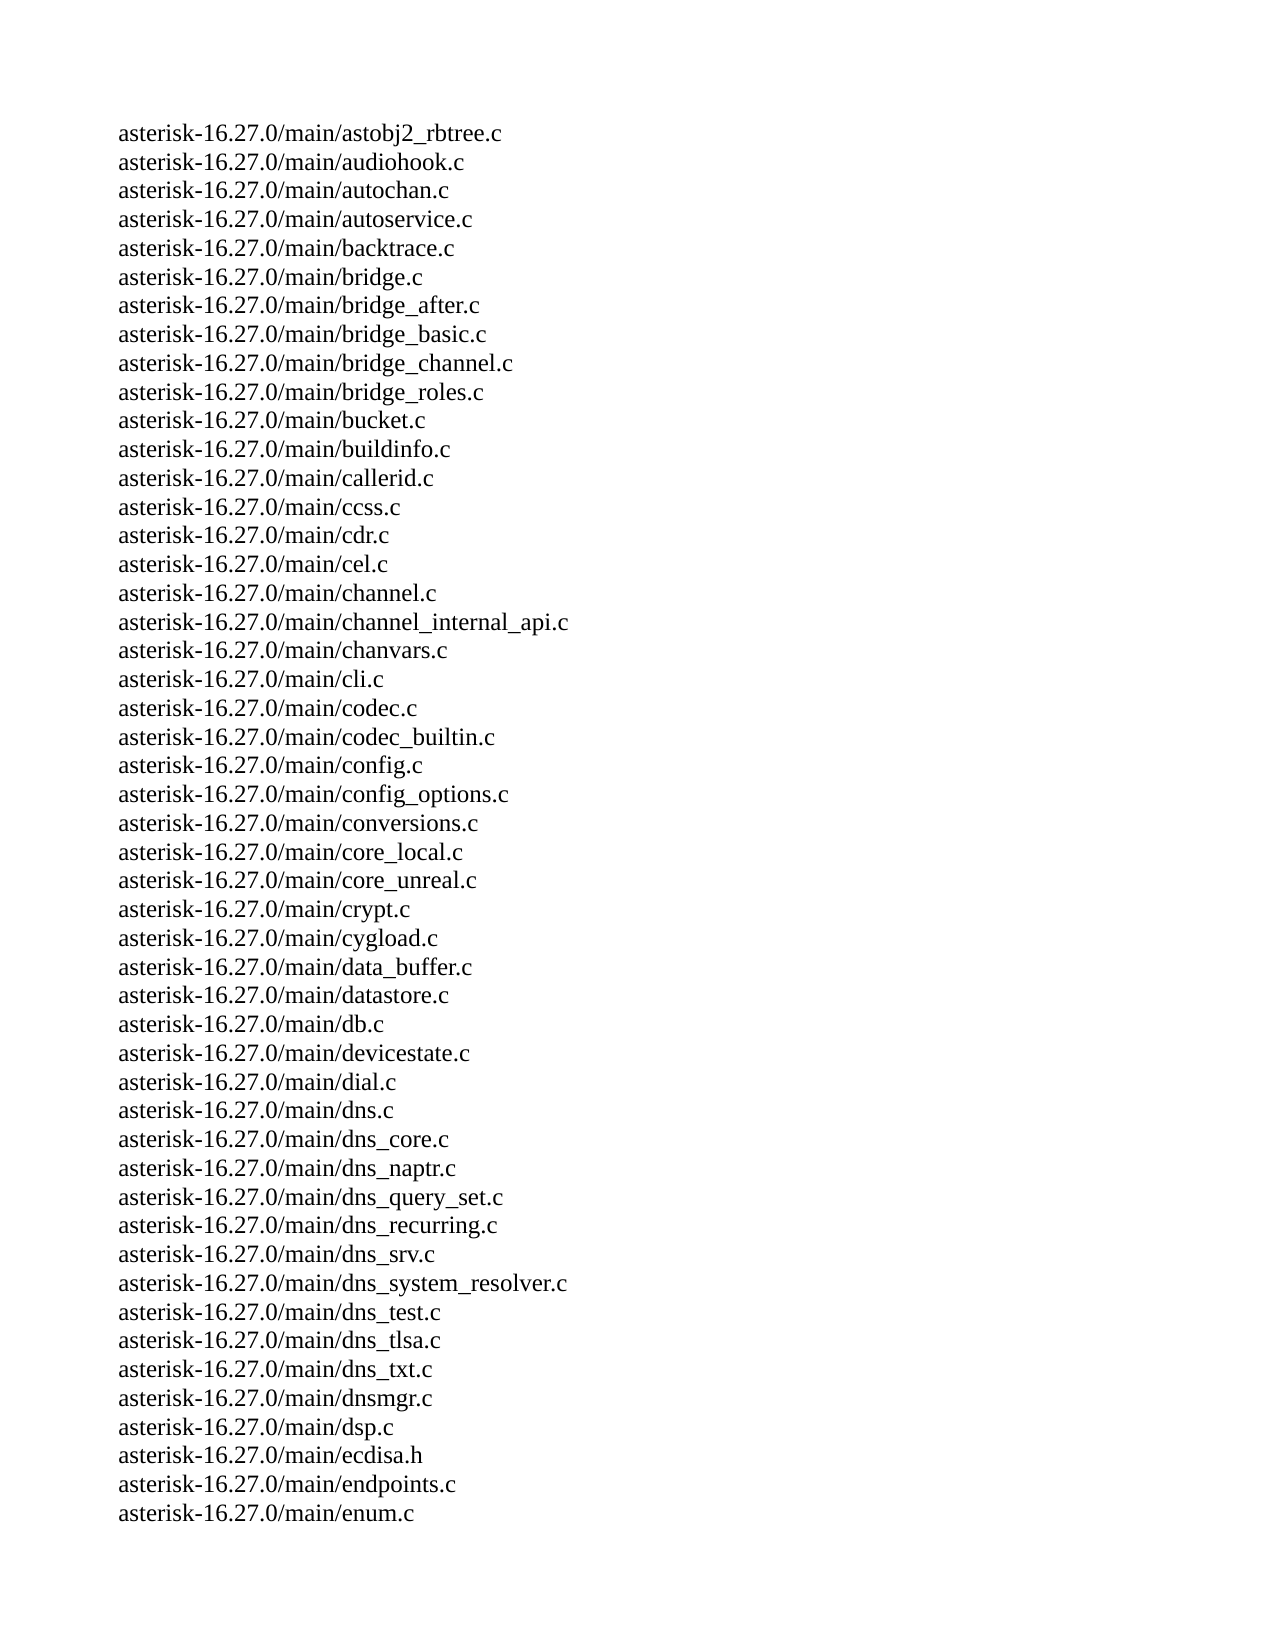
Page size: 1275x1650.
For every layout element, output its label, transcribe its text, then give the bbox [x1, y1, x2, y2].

text asterisk-16.27.0/main/dnsmgr.c [118, 1383, 1157, 1412]
text asterisk-16.27.0/main/config.c [118, 751, 1157, 779]
text asterisk-16.27.0/main/cygload.c [118, 923, 1157, 952]
text asterisk-16.27.0/main/ccss.c [118, 492, 1157, 521]
text asterisk-16.27.0/main/autochan.c [118, 176, 1157, 204]
text asterisk-16.27.0/main/chanvars.c [118, 636, 1157, 664]
text asterisk-16.27.0/main/dns_test.c [118, 1297, 1157, 1326]
text asterisk-16.27.0/main/callerid.c [118, 463, 1157, 492]
text asterisk-16.27.0/main/bridge_basic.c [118, 319, 1157, 348]
text asterisk-16.27.0/main/bucket.c [118, 406, 1157, 434]
text asterisk-16.27.0/main/config_options.c [118, 779, 1157, 808]
text asterisk-16.27.0/main/buildinfo.c [118, 434, 1157, 463]
text asterisk-16.27.0/main/bridge.c [118, 262, 1157, 291]
text asterisk-16.27.0/main/codec.c [118, 693, 1157, 722]
text asterisk-16.27.0/main/dns_system_resolver.c [118, 1268, 1157, 1297]
text asterisk-16.27.0/main/channel_internal_api.c [118, 607, 1157, 636]
text asterisk-16.27.0/main/audiohook.c [118, 147, 1157, 176]
text asterisk-16.27.0/main/cel.c [118, 549, 1157, 578]
text asterisk-16.27.0/main/dns_srv.c [118, 1239, 1157, 1268]
text asterisk-16.27.0/main/autoservice.c [118, 204, 1157, 233]
text asterisk-16.27.0/main/endpoints.c [118, 1469, 1157, 1498]
text asterisk-16.27.0/main/backtrace.c [118, 233, 1157, 262]
text asterisk-16.27.0/main/dns_query_set.c [118, 1182, 1157, 1211]
text asterisk-16.27.0/main/datastore.c [118, 981, 1157, 1009]
text asterisk-16.27.0/main/conversions.c [118, 808, 1157, 837]
text asterisk-16.27.0/main/enum.c [118, 1498, 1157, 1527]
text asterisk-16.27.0/main/codec_builtin.c [118, 722, 1157, 751]
text asterisk-16.27.0/main/devicestate.c [118, 1038, 1157, 1067]
text asterisk-16.27.0/main/dns_tlsa.c [118, 1326, 1157, 1354]
text asterisk-16.27.0/main/data_buffer.c [118, 952, 1157, 981]
text asterisk-16.27.0/main/core_unreal.c [118, 866, 1157, 894]
text asterisk-16.27.0/main/bridge_roles.c [118, 377, 1157, 406]
text asterisk-16.27.0/main/channel.c [118, 578, 1157, 607]
text asterisk-16.27.0/main/db.c [118, 1009, 1157, 1038]
text asterisk-16.27.0/main/dns_core.c [118, 1124, 1157, 1153]
text asterisk-16.27.0/main/bridge_after.c [118, 291, 1157, 319]
text asterisk-16.27.0/main/astobj2_rbtree.c [118, 118, 1157, 147]
text asterisk-16.27.0/main/crypt.c [118, 894, 1157, 923]
text asterisk-16.27.0/main/bridge_channel.c [118, 348, 1157, 377]
text asterisk-16.27.0/main/ecdisa.h [118, 1441, 1157, 1469]
text asterisk-16.27.0/main/core_local.c [118, 837, 1157, 866]
text asterisk-16.27.0/main/dsp.c [118, 1412, 1157, 1441]
text asterisk-16.27.0/main/dns_naptr.c [118, 1153, 1157, 1182]
text asterisk-16.27.0/main/dns_txt.c [118, 1354, 1157, 1383]
text asterisk-16.27.0/main/dial.c [118, 1067, 1157, 1096]
text asterisk-16.27.0/main/dns.c [118, 1096, 1157, 1124]
text asterisk-16.27.0/main/dns_recurring.c [118, 1211, 1157, 1239]
text asterisk-16.27.0/main/cli.c [118, 664, 1157, 693]
text asterisk-16.27.0/main/cdr.c [118, 521, 1157, 549]
